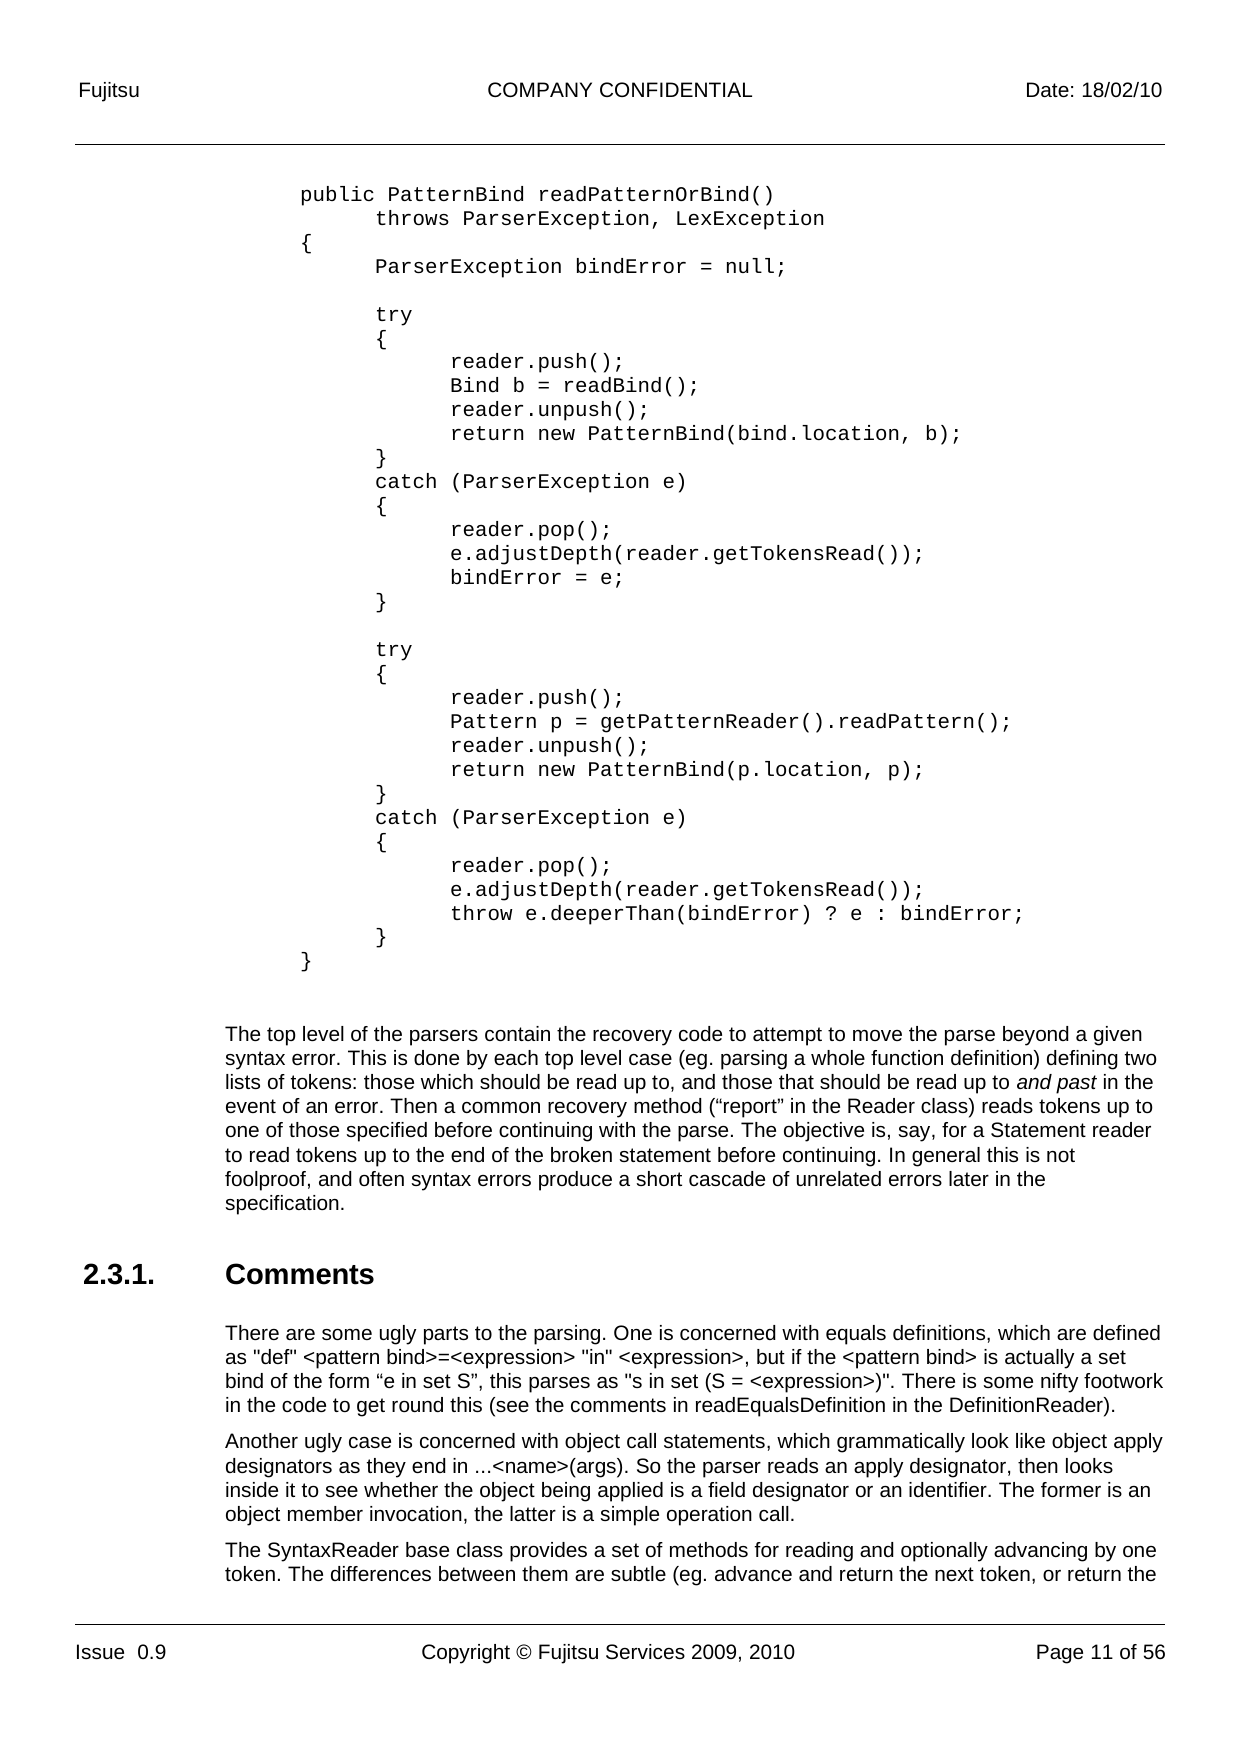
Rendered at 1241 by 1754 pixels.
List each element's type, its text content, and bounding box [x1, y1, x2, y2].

text } [225, 447, 1165, 471]
text { [225, 495, 1165, 519]
text catch (ParserException e) [225, 807, 1165, 831]
text There are some ugly parts to the parsing. One is concerned with equals definitions, which are defined as "def" <pattern bind>=<expression> "in" <expression>, but if the <pattern bind> is actually a set bind of the form “e in set S”, this parses as "s in set (S = <expression>)". There is some nifty footwork in the code to get round this (see the comments in readEqualsDefinition in the DefinitionReader). [225, 1321, 1165, 1417]
text { [225, 232, 1165, 256]
text e.adjustDepth(reader.getTokensRead()); [225, 543, 1165, 567]
text try [225, 303, 1165, 327]
text reader.unpush(); [225, 735, 1165, 759]
text Bind b = readBind(); [225, 375, 1165, 399]
text bindError = e; [225, 567, 1165, 591]
text throw e.deeperThan(bindError) ? e : bindError; [225, 902, 1165, 926]
text e.adjustDepth(reader.getTokensRead()); [225, 878, 1165, 902]
text return new PatternBind(p.location, p); [225, 759, 1165, 783]
text } [225, 783, 1165, 807]
text public PatternBind readPatternOrBind() [225, 184, 1165, 208]
text reader.push(); [225, 687, 1165, 711]
text reader.unpush(); [225, 399, 1165, 423]
text The SyntaxReader base class provides a set of methods for reading and optionally advancing by one token. The differences between them are subtle (eg. advance and return the next token, or return the [225, 1538, 1165, 1586]
text { [225, 327, 1165, 351]
text { [225, 831, 1165, 854]
text Another ugly case is concerned with object call statements, which grammatically look like object apply designators as they end in ...<name>(args). So the parser reads an apply designator, then looks inside it to see whether the object being applied is a field designator or an identifier. The former is an object member invocation, the latter is a simple operation call. [225, 1429, 1165, 1526]
text } [225, 926, 1165, 950]
text throws ParserException, LexException [225, 208, 1165, 232]
text reader.push(); [225, 351, 1165, 375]
text } [225, 591, 1165, 615]
text try [225, 639, 1165, 663]
text { [225, 663, 1165, 687]
text The top level of the parsers contain the recovery code to attempt to move the parse beyond a given syntax error. This is done by each top level case (eg. parsing a whole function definition) defining two lists of tokens: those which should be read up to, and those that should be read up to and past in the event of an error. Then a common recovery method (“report” in the Reader class) reads tokens up to one of those specified before continuing with the parse. The objective is, say, for a Statement reader to read tokens up to the end of the broken statement before continuing. In general this is not foolproof, and often syntax errors produce a short cascade of unrelated errors later in the specification. [225, 1022, 1165, 1215]
text return new PatternBind(bind.location, b); [225, 423, 1165, 447]
subtitle Comments [75, 1257, 1165, 1291]
text reader.pop(); [225, 519, 1165, 543]
text } [225, 950, 1165, 974]
text reader.pop(); [225, 854, 1165, 878]
text ParserException bindError = null; [225, 256, 1165, 279]
text Pattern p = getPatternReader().readPattern(); [225, 711, 1165, 735]
text catch (ParserException e) [225, 471, 1165, 495]
